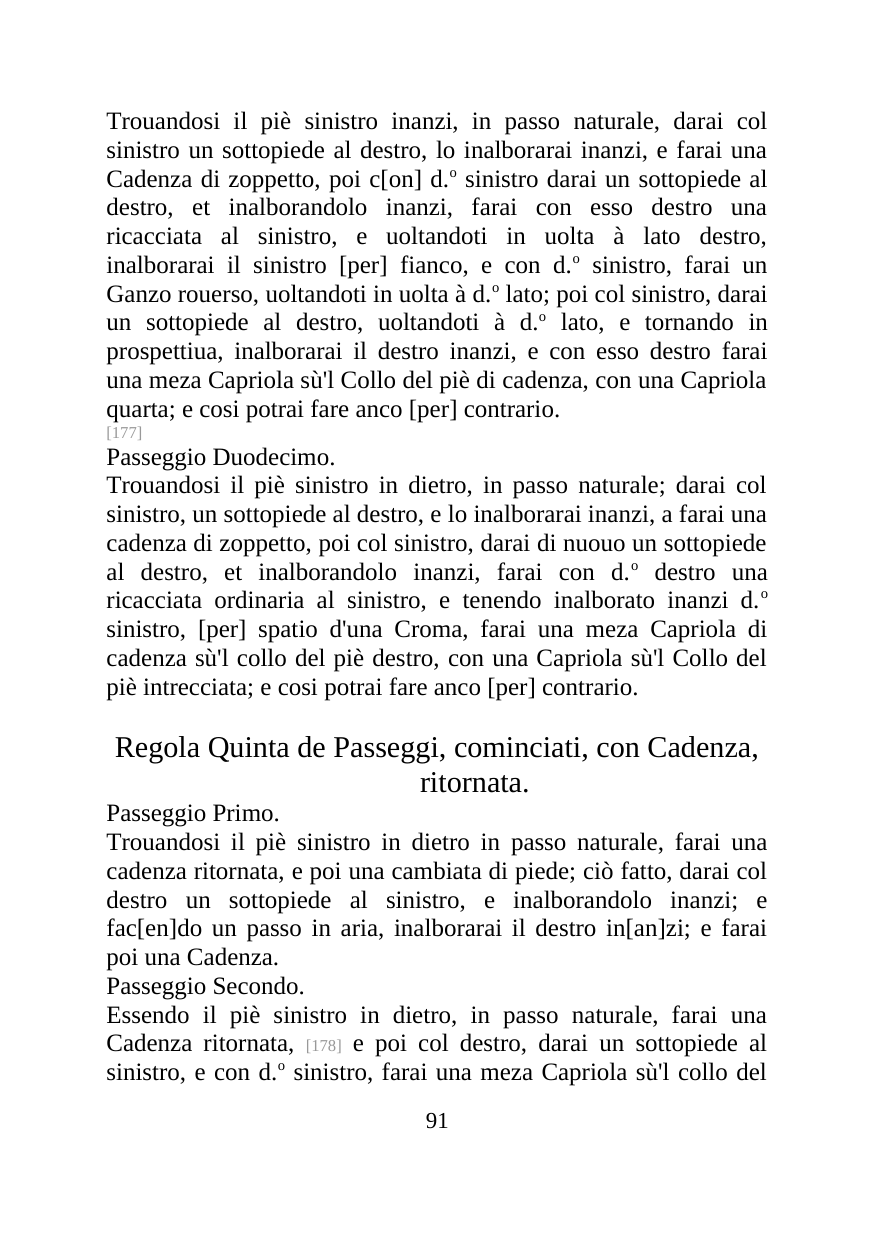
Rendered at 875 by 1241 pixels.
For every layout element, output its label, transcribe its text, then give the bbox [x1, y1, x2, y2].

text Passeggio Duodecimo. [106, 442, 768, 470]
text Passeggio Primo. [106, 798, 768, 827]
text Passeggio Secondo. [106, 971, 768, 1000]
text Trouandosi il piè sinistro in dietro in passo naturale, farai una cadenza ritornata, e poi una cambiata di piede; ciò fatto, darai col destro un sottopiede al sinistro, e inalborandolo inanzi; e fac[en]do un passo in aria, inalborarai il destro in[an]zi; e farai poi una Cadenza. [106, 827, 768, 971]
text Trouandosi il piè sinistro inanzi, in passo naturale, darai col sinistro un sottopiede al destro, lo inalborarai inanzi, e farai una Cadenza di zoppetto, poi c[on] d.o sinistro darai un sottopiede al destro, et inalborandolo inanzi, farai con esso destro una ricacciata al sinistro, e uoltandoti in uolta à lato destro, inalborarai il sinistro [per] fianco, e con d.o sinistro, farai un Ganzo rouerso, uoltandoti in uolta à d.o lato; poi col sinistro, darai un sottopiede al destro, uoltandoti à d.o lato, e tornando in prospettiua, inalborarai il destro inanzi, e con esso destro farai una meza Capriola sù'l Collo del piè di cadenza, con una Capriola quarta; e cosi potrai fare anco [per] contrario. [106, 106, 768, 422]
text [177] [106, 422, 768, 442]
text Trouandosi il piè sinistro in dietro, in passo naturale; darai col sinistro, un sottopiede al destro, e lo inalborarai inanzi, a farai una cadenza di zoppetto, poi col sinistro, darai di nuouo un sottopiede al destro, et inalborandolo inanzi, farai con d.o destro una ricacciata ordinaria al sinistro, e tenendo inalborato inanzi d.o sinistro, [per] spatio d'una Croma, farai una meza Capriola di cadenza sù'l collo del piè destro, con una Capriola sù'l Collo del piè intrecciata; e cosi potrai fare anco [per] contrario. [106, 470, 768, 700]
text Essendo il piè sinistro in dietro, in passo naturale, farai una Cadenza ritornata, [178] e poi col destro, darai un sottopiede al sinistro, e con d.o sinistro, farai una meza Capriola sù'l collo del [106, 1000, 768, 1086]
subtitle Regola Quinta de Passeggi, cominciati, con Cadenza, ritornata. [106, 729, 768, 798]
